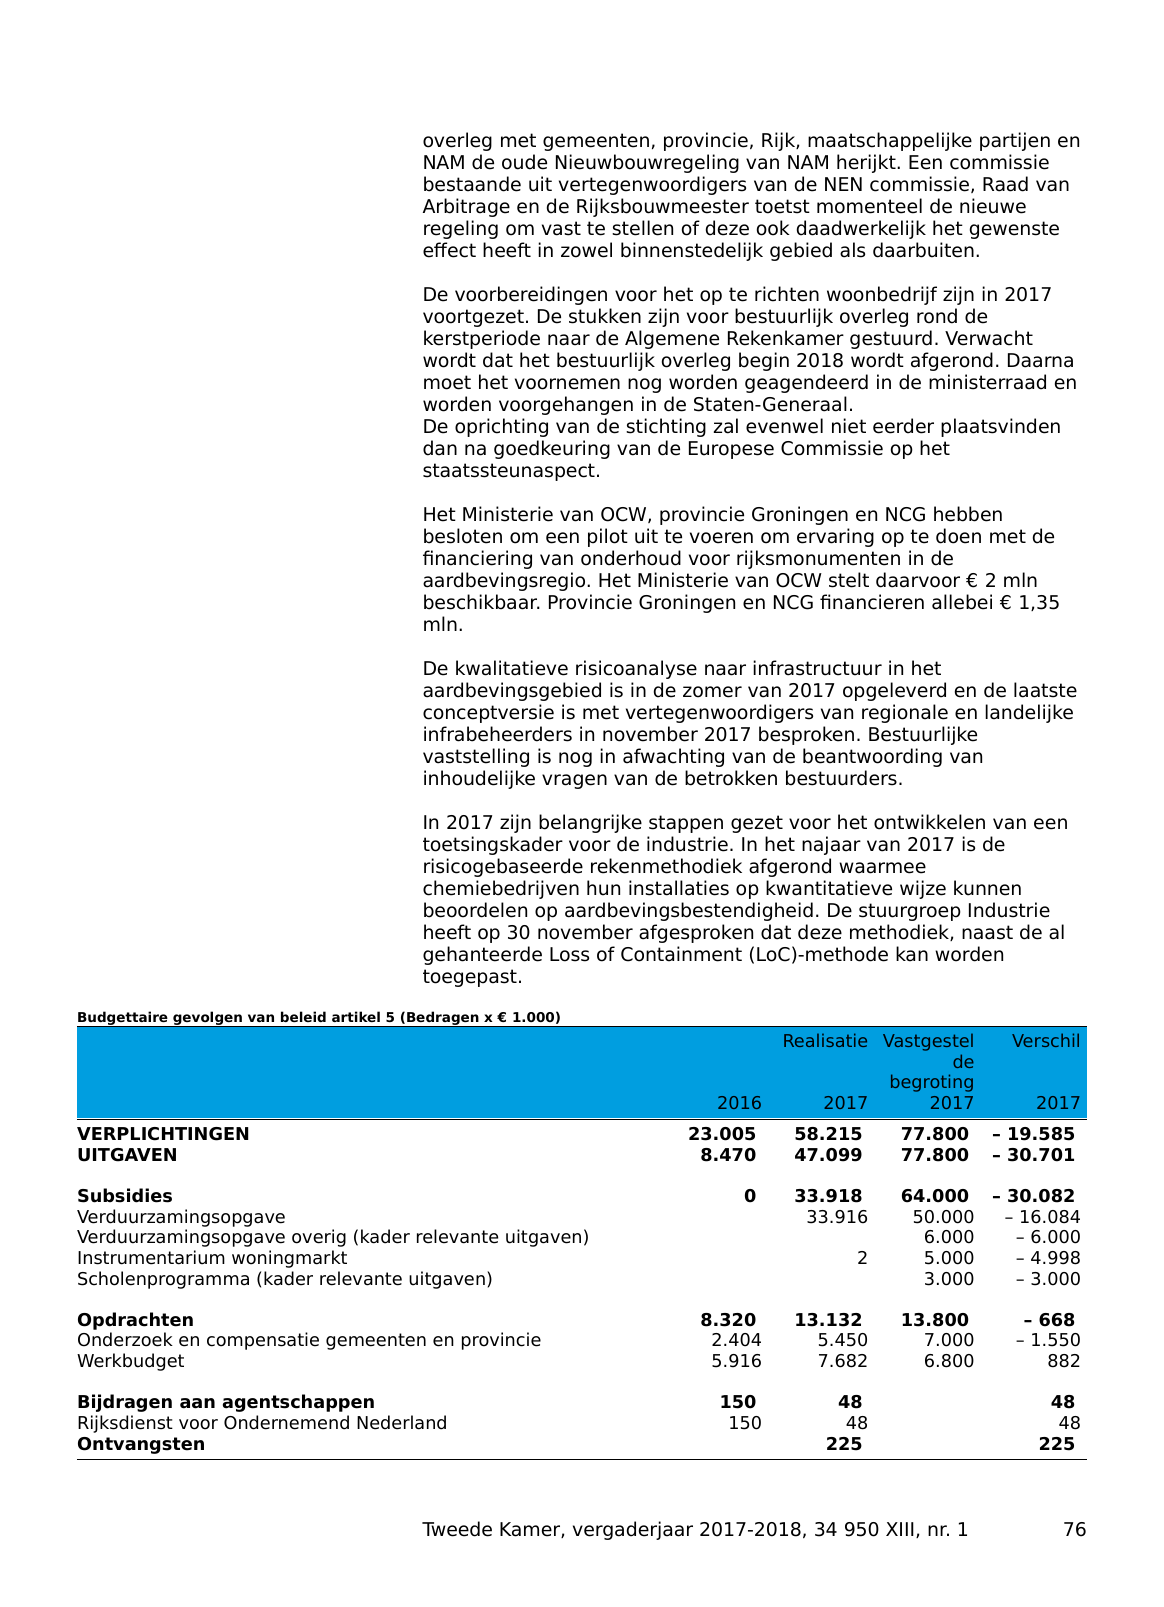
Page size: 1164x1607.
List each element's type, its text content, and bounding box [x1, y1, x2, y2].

table_cell [768, 1165, 874, 1186]
table_cell [874, 1372, 980, 1392]
table_cell – 19.585 [980, 1120, 1087, 1145]
table_cell 50.000 [874, 1207, 980, 1227]
table_cell [874, 1289, 980, 1310]
text In 2017 zijn belangrijke stappen gezet voor het ontwikkelen van een toetsingskader voor de industrie. In het najaar van 2017 is de risicogebaseerde rekenmethodiek afgerond waarmee chemiebedrijven hun installaties op kwantitatieve wijze kunnen beoordelen op aardbevingsbestendigheid. De stuurgroep Industrie heeft op 30 november afgesproken dat deze methodiek, naast de al gehanteerde Loss of Containment (LoC)-methode kan worden toegepast. [422, 812, 1087, 988]
table_cell [980, 1165, 1087, 1186]
table_cell [874, 1434, 980, 1459]
table_cell [77, 1027, 661, 1093]
table_cell [77, 1165, 661, 1186]
text De voorbereidingen voor het op te richten woonbedrijf zijn in 2017 voortgezet. De stukken zijn voor bestuurlijk overleg rond de kerstperiode naar de Algemene Rekenkamer gestuurd. Verwacht wordt dat het bestuurlijk overleg begin 2018 wordt afgerond. Daarna moet het voornemen nog worden geagendeerd in de ministerraad en worden voorgehangen in de Staten-Generaal. [422, 284, 1087, 416]
table_cell [661, 1207, 768, 1227]
table_cell [874, 1392, 980, 1413]
table_cell Vastgestelde begroting [874, 1027, 980, 1093]
table_cell 13.132 [768, 1310, 874, 1330]
table_cell Werkbudget [77, 1351, 661, 1372]
table_cell 2017 [980, 1093, 1087, 1118]
table_cell 6.000 [874, 1227, 980, 1248]
table_cell [77, 1289, 661, 1310]
table_cell 48 [980, 1392, 1087, 1413]
table_cell Instrumentarium woningmarkt [77, 1248, 661, 1268]
table_cell – 3.000 [980, 1269, 1087, 1289]
text De oprichting van de stichting zal evenwel niet eerder plaatsvinden dan na goedkeuring van de Europese Commissie op het staatssteunaspect. [422, 416, 1087, 482]
table_cell 2017 [874, 1093, 980, 1118]
table_cell 5.000 [874, 1248, 980, 1268]
table_cell 2016 [661, 1093, 768, 1118]
table_cell [661, 1248, 768, 1268]
table_cell Scholenprogramma (kader relevante uitgaven) [77, 1269, 661, 1289]
table_cell 48 [980, 1413, 1087, 1433]
table_cell Verschil [980, 1027, 1087, 1093]
table_cell – 4.998 [980, 1248, 1087, 1268]
table_cell [874, 1165, 980, 1186]
table_cell Ontvangsten [77, 1434, 661, 1459]
table_cell 7.682 [768, 1351, 874, 1372]
table_cell 225 [980, 1434, 1087, 1459]
table_cell Bijdragen aan agentschappen [77, 1392, 661, 1413]
table_cell 2 [768, 1248, 874, 1268]
table_cell [661, 1289, 768, 1310]
table_cell [874, 1413, 980, 1433]
table_cell 8.470 [661, 1145, 768, 1165]
table_cell [661, 1434, 768, 1459]
table_cell 8.320 [661, 1310, 768, 1330]
table_cell 3.000 [874, 1269, 980, 1289]
table_cell UITGAVEN [77, 1145, 661, 1165]
table_cell 5.450 [768, 1330, 874, 1351]
table_cell [77, 1372, 661, 1392]
table_cell 77.800 [874, 1120, 980, 1145]
table_cell [661, 1372, 768, 1392]
table_cell Verduurzamingsopgave [77, 1207, 661, 1227]
table_cell [661, 1269, 768, 1289]
table_cell 7.000 [874, 1330, 980, 1351]
table_cell – 30.701 [980, 1145, 1087, 1165]
table_cell [768, 1372, 874, 1392]
table_cell – 668 [980, 1310, 1087, 1330]
table_cell Onderzoek en compensatie gemeenten en provincie [77, 1330, 661, 1351]
table_cell 150 [661, 1392, 768, 1413]
text De kwalitatieve risicoanalyse naar infrastructuur in het aardbevingsgebied is in de zomer van 2017 opgeleverd en de laatste conceptversie is met vertegenwoordigers van regionale en landelijke infrabeheerders in november 2017 besproken. Bestuurlijke vaststelling is nog in afwachting van de beantwoording van inhoudelijke vragen van de betrokken bestuurders. [422, 658, 1087, 790]
table_cell [768, 1227, 874, 1248]
table_cell 13.800 [874, 1310, 980, 1330]
table_cell 882 [980, 1351, 1087, 1372]
table_cell 33.916 [768, 1207, 874, 1227]
table_cell [661, 1165, 768, 1186]
table_cell 225 [768, 1434, 874, 1459]
table_cell VERPLICHTINGEN [77, 1120, 661, 1145]
table_cell 33.918 [768, 1186, 874, 1207]
table_cell 77.800 [874, 1145, 980, 1165]
table_cell 47.099 [768, 1145, 874, 1165]
table_cell – 16.084 [980, 1207, 1087, 1227]
table_cell 48 [768, 1392, 874, 1413]
table_cell 6.800 [874, 1351, 980, 1372]
table_cell 23.005 [661, 1120, 768, 1145]
table_cell [980, 1372, 1087, 1392]
table_cell [768, 1289, 874, 1310]
table_cell 150 [661, 1413, 768, 1433]
table_cell 48 [768, 1413, 874, 1433]
table_cell 5.916 [661, 1351, 768, 1372]
text overleg met gemeenten, provincie, Rijk, maatschappelijke partijen en NAM de oude Nieuwbouwregeling van NAM herijkt. Een commissie bestaande uit vertegenwoordigers van de NEN commissie, Raad van Arbitrage en de Rijksbouwmeester toetst momenteel de nieuwe regeling om vast te stellen of deze ook daadwerkelijk het gewenste effect heeft in zowel binnenstedelijk gebied als daarbuiten. [422, 130, 1087, 262]
table_cell – 30.082 [980, 1186, 1087, 1207]
table_cell – 1.550 [980, 1330, 1087, 1351]
table_cell 0 [661, 1186, 768, 1207]
table_cell Verduurzamingsopgave overig (kader relevante uitgaven) [77, 1227, 661, 1248]
table_cell Opdrachten [77, 1310, 661, 1330]
table_cell 2.404 [661, 1330, 768, 1351]
table_cell Subsidies [77, 1186, 661, 1207]
table_header Budgettaire gevolgen van beleid artikel 5 (Bedragen x € 1.000) [77, 1010, 1087, 1026]
table_cell 58.215 [768, 1120, 874, 1145]
table_cell [980, 1289, 1087, 1310]
text Het Ministerie van OCW, provincie Groningen en NCG hebben besloten om een pilot uit te voeren om ervaring op te doen met de financiering van onderhoud voor rijksmonumenten in de aardbevingsregio. Het Ministerie van OCW stelt daarvoor € 2 mln beschikbaar. Provincie Groningen en NCG financieren allebei € 1,35 mln. [422, 504, 1087, 636]
table_cell – 6.000 [980, 1227, 1087, 1248]
table_cell 2017 [768, 1093, 874, 1118]
table_cell Realisatie [661, 1027, 874, 1093]
table_cell [77, 1093, 661, 1118]
table_cell 64.000 [874, 1186, 980, 1207]
table_cell [661, 1227, 768, 1248]
table_cell [768, 1269, 874, 1289]
table_cell Rijksdienst voor Ondernemend Nederland [77, 1413, 661, 1433]
